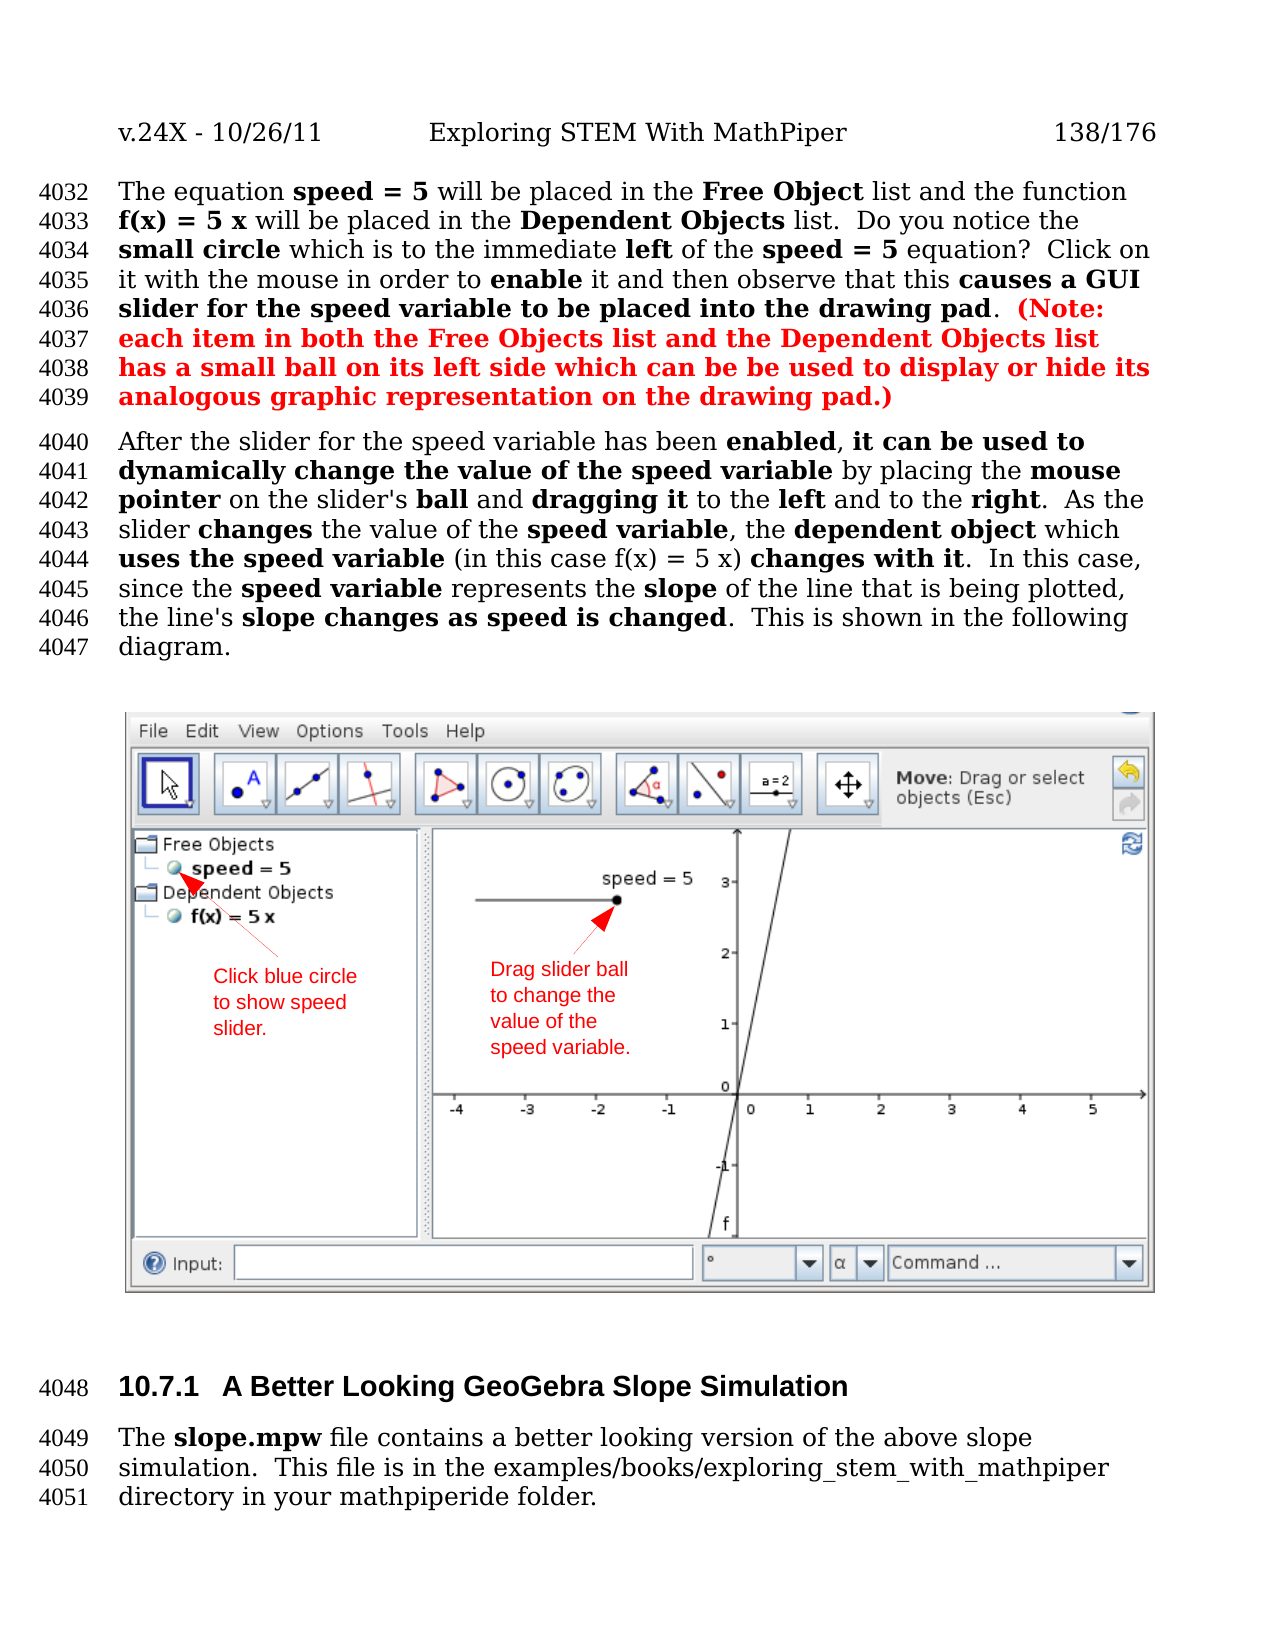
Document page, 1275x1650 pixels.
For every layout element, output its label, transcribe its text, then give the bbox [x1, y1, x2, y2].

text The equation speed = 5 will be placed in the Free Object list and the function f(x) = 5 x will be placed in the Dependent Objects list. Do you notice the small circle which is to the immediate left of the speed = 5 equation? Click on it with the mouse in order to enable it and then observe that this causes a GUI slider for the speed variable to be placed into the drawing pad. (Note: each item in both the Free Objects list and the Dependent Objects list has a small ball on its left side which can be be used to display or hide its analogous graphic representation on the drawing pad.) [118, 177, 1157, 412]
text After the slider for the speed variable has been enabled, it can be used to dynamically change the value of the speed variable by placing the mouse pointer on the slider's ball and dragging it to the left and to the right. As the slider changes the value of the speed variable, the dependent object which uses the speed variable (in this case f(x) = 5 x) changes with it. In this case, since the speed variable represents the slope of the line that is being plotted, the line's slope changes as speed is changed. This is shown in the following diagram. [118, 427, 1157, 662]
subtitle A Better Looking GeoGebra Slope Simulation [118, 1369, 1157, 1402]
text The slope.mpw file contains a better looking version of the above slope simulation. This file is in the examples/books/exploring_stem_with_mathpiper directory in your mathpiperide folder. [118, 1423, 1157, 1511]
